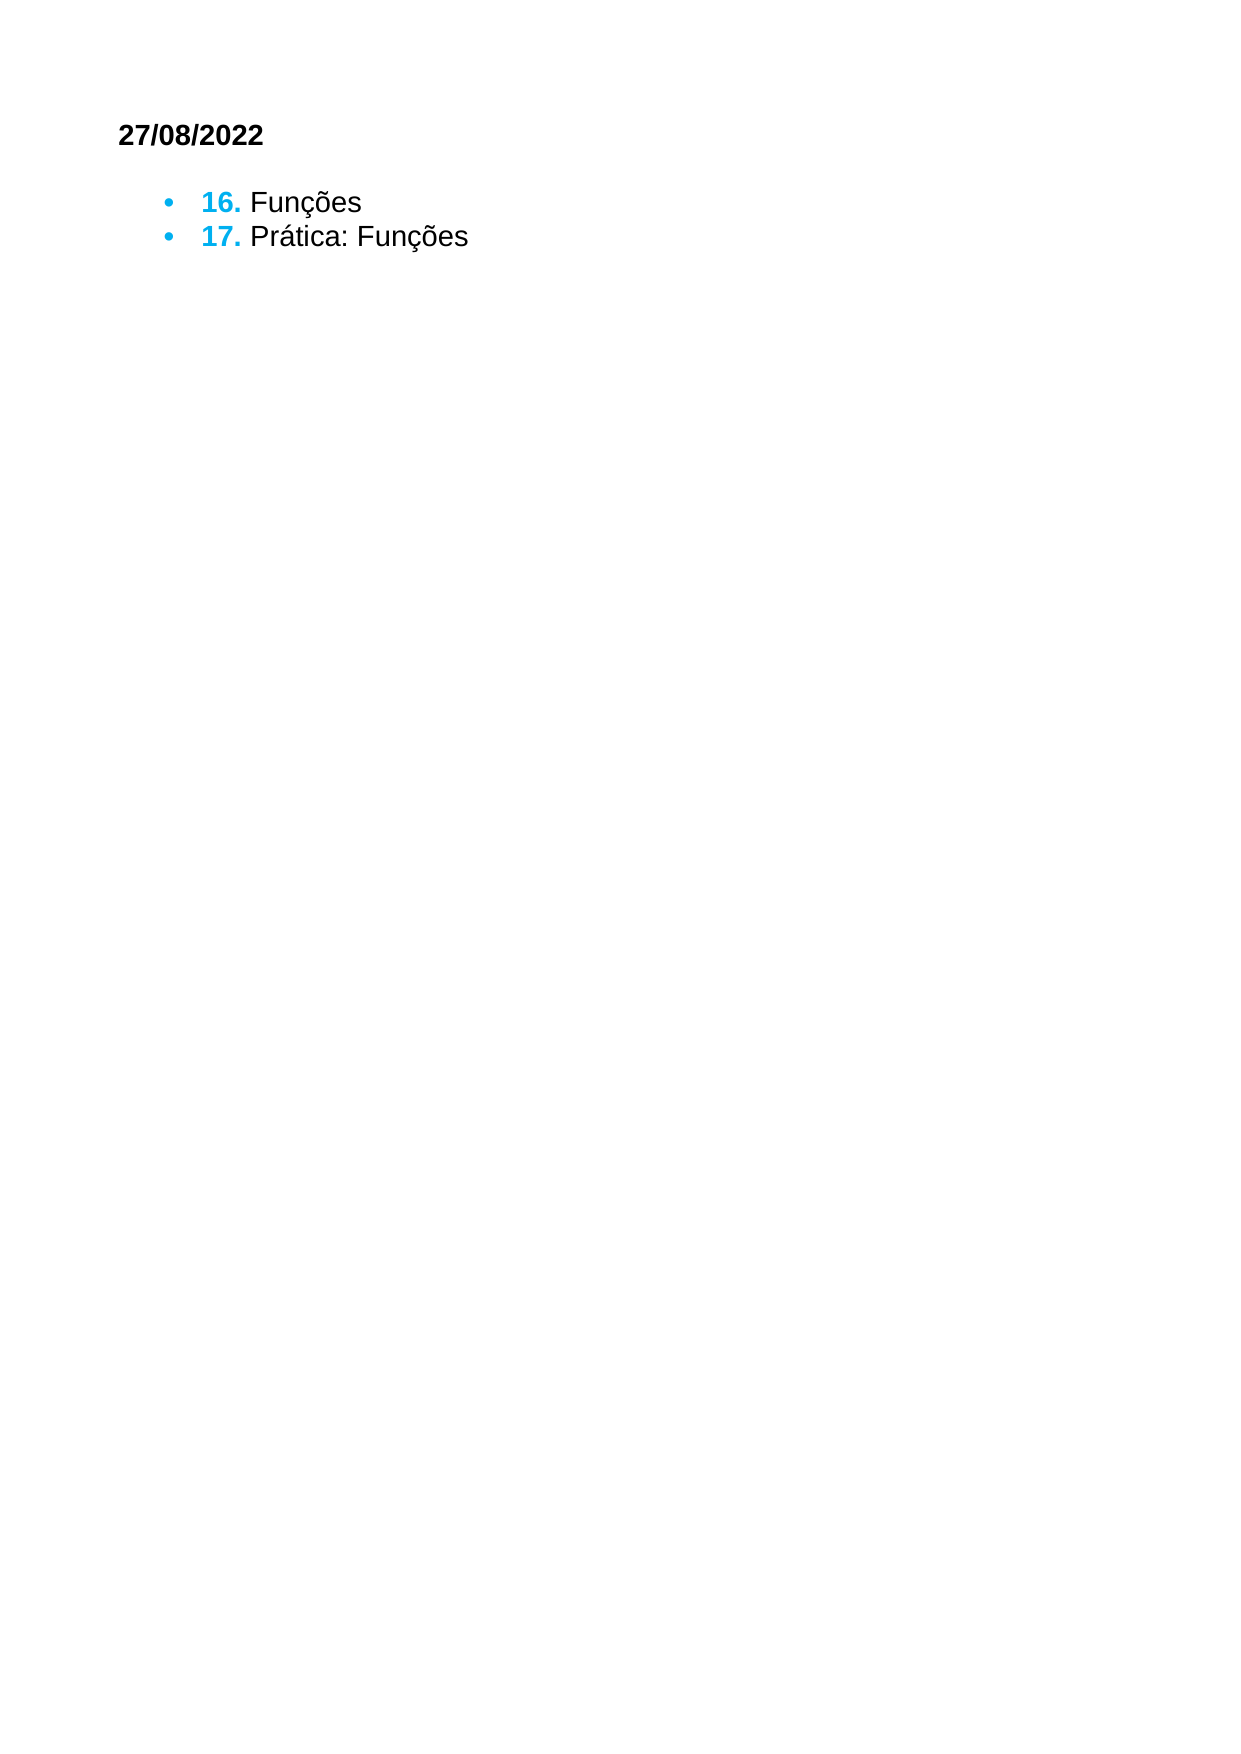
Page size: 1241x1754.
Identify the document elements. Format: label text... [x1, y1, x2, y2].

list 16. Funções [164, 185, 1122, 219]
text 27/08/2022 [118, 118, 1122, 152]
list 17. Prática: Funções [164, 219, 1122, 252]
